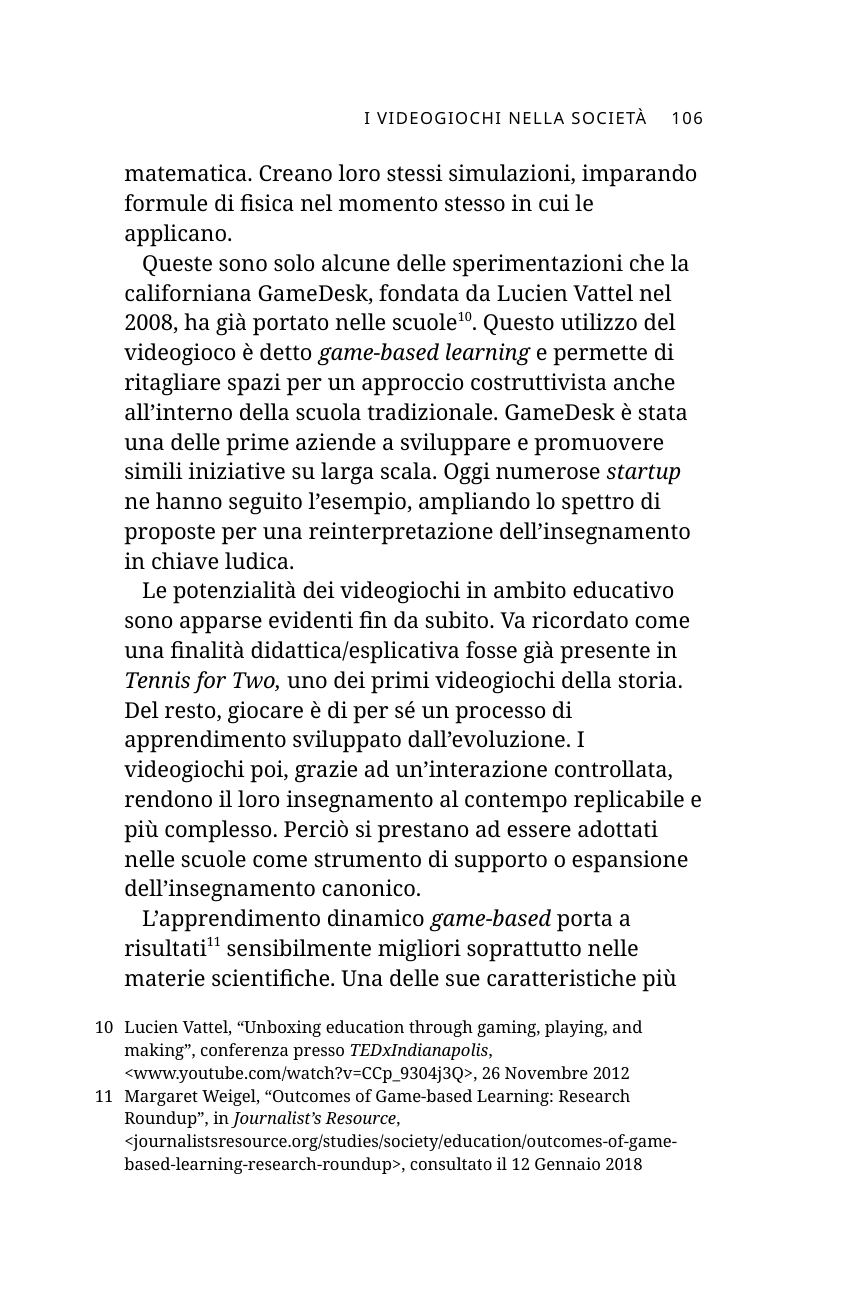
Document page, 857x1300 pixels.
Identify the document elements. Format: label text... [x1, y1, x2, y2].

text Queste sono solo alcune delle sperimentazioni che la californiana GameDesk, fondata da Lucien Vattel nel 2008, ha già portato nelle scuole. Questo utilizzo del videogioco è detto game-based learning e permette di ritagliare spazi per un approccio costruttivista anche all’interno della scuola tradizionale. GameDesk è stata una delle prime aziende a sviluppare e promuovere simili iniziative su larga scala. Oggi numerose startup ne hanno seguito l’esempio, ampliando lo spettro di proposte per una reinterpretazione dell’insegnamento in chiave ludica. [124, 248, 703, 576]
text matematica. Creano loro stessi simulazioni, imparando formule di fisica nel momento stesso in cui le applicano. [124, 158, 703, 248]
text Margaret Weigel, “Outcomes of Game-based Learning: Research Roundup”, in Journalist’s Resource, <journalistsresource.org/studies/society/education/outcomes-of-game-based-learning-research-roundup>, consultato il 12 Gennaio 2018 [94, 1084, 703, 1175]
text Lucien Vattel, “Unboxing education through gaming, playing, and making”, conferenza presso TEDxIndianapolis, <www.youtube.com/watch?v=CCp_9304j3Q>, 26 Novembre 2012 [94, 1016, 703, 1084]
text L’apprendimento dinamico game-based porta a risultati sensibilmente migliori soprattutto nelle materie scientifiche. Una delle sue caratteristiche più [124, 903, 703, 993]
text Le potenzialità dei videogiochi in ambito educativo sono apparse evidenti fin da subito. Va ricordato come una finalità didattica/esplicativa fosse già presente in Tennis for Two, uno dei primi videogiochi della storia. Del resto, giocare è di per sé un processo di apprendimento sviluppato dall’evoluzione. I videogiochi poi, grazie ad un’interazione controllata, rendono il loro insegnamento al contempo replicabile e più complesso. Perciò si prestano ad essere adottati nelle scuole come strumento di supporto o espansione dell’insegnamento canonico. [124, 576, 703, 903]
